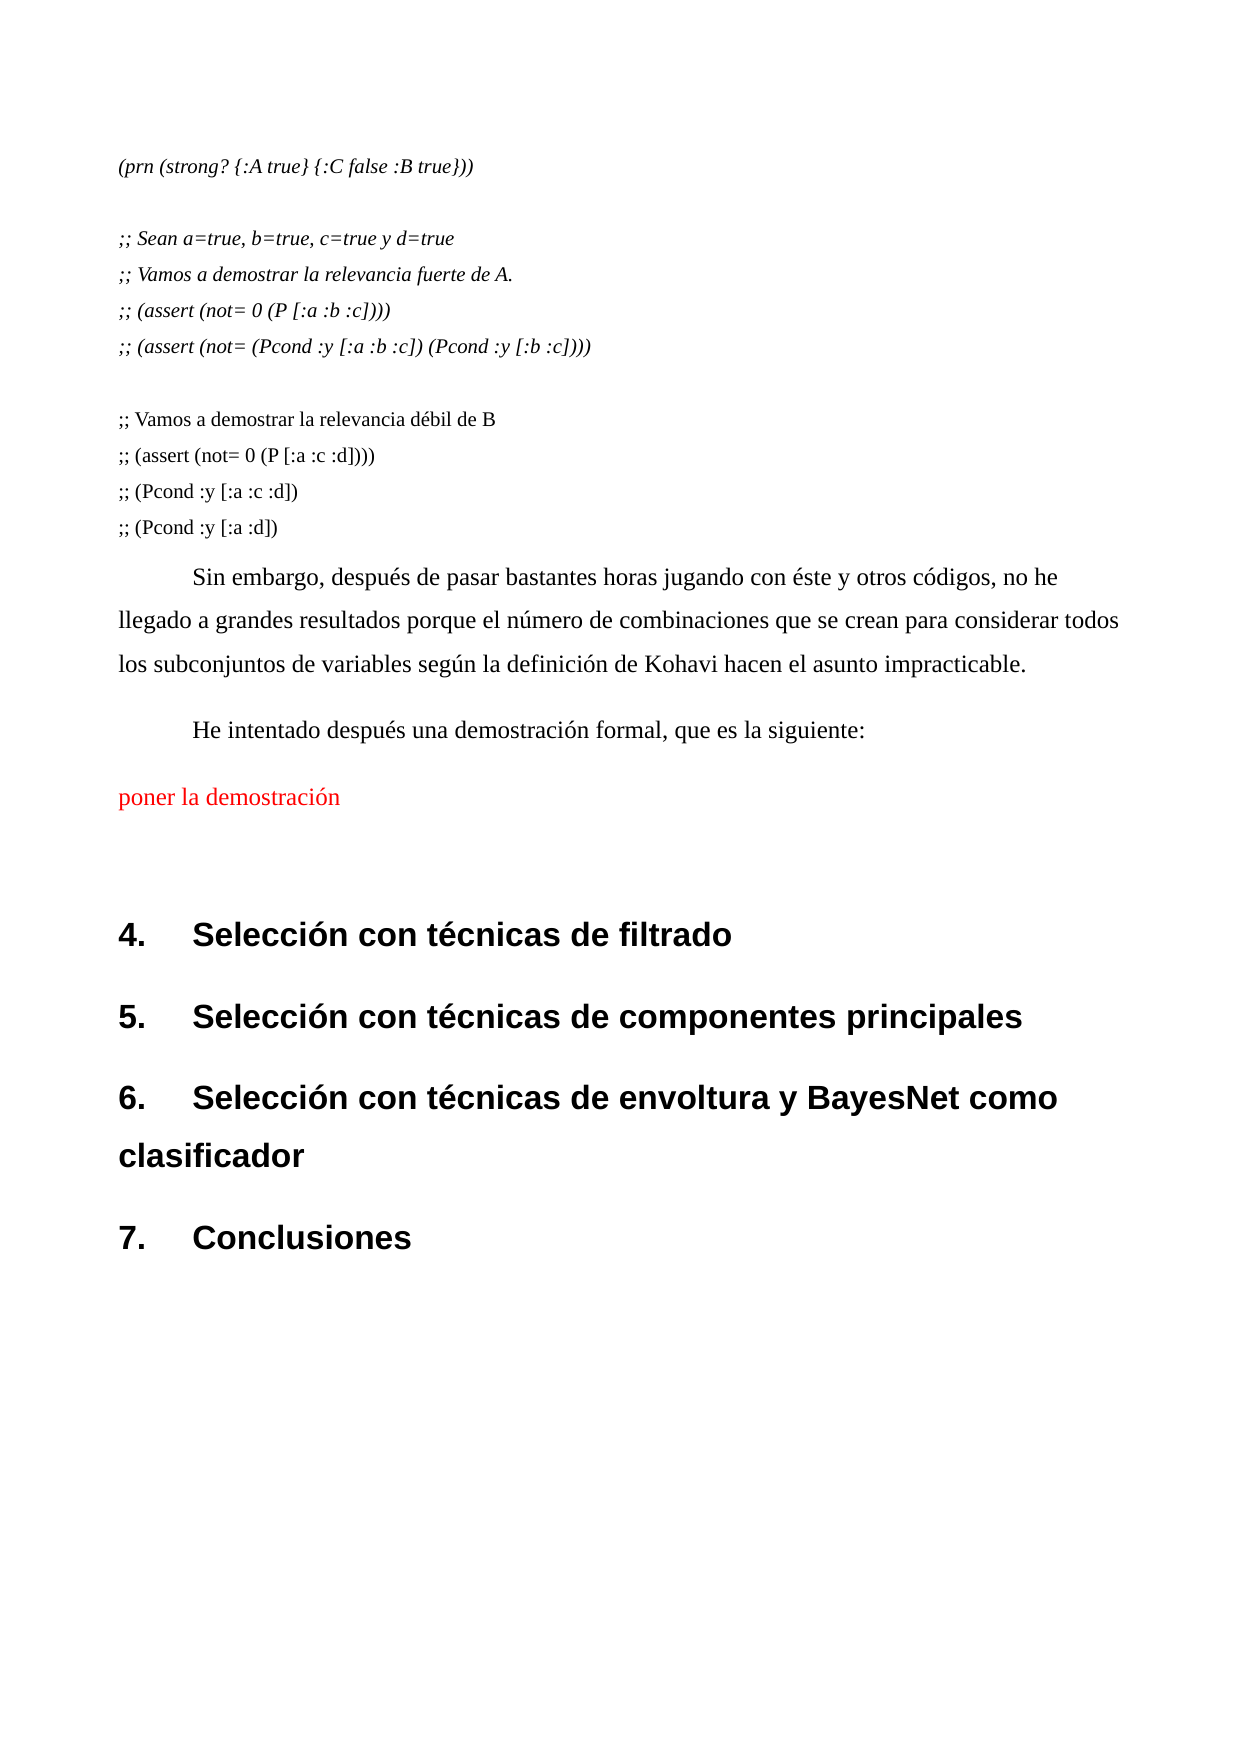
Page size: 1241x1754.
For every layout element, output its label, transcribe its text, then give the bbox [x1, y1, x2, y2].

text ;; (Pcond :y [:a :d]) [118, 514, 1122, 539]
text Sin embargo, después de pasar bastantes horas jugando con éste y otros códigos, no he llegado a grandes resultados porque el número de combinaciones que se crean para considerar todos los subconjuntos de variables según la definición de Kohavi hacen el asunto impracticable. [118, 562, 1122, 677]
text 4. Selección con técnicas de filtrado [118, 915, 1122, 954]
text 6. Selección con técnicas de envoltura y BayesNet como clasificador [118, 1078, 1122, 1175]
text poner la demostración [118, 782, 1122, 811]
text ;; Vamos a demostrar la relevancia débil de B [118, 406, 1122, 431]
text He intentado después una demostración formal, que es la siguiente: [118, 715, 1122, 744]
text ;; Vamos a demostrar la relevancia fuerte de A. [118, 262, 1122, 286]
text ;; (assert (not= 0 (P [:a :b :c]))) [118, 298, 1122, 322]
text (prn (strong? {:A true} {:C false :B true})) [118, 154, 1122, 178]
text 5. Selección con técnicas de componentes principales [118, 997, 1122, 1035]
text 7. Conclusiones [118, 1218, 1122, 1256]
text ;; (assert (not= (Pcond :y [:a :b :c]) (Pcond :y [:b :c]))) [118, 334, 1122, 358]
text ;; Sean a=true, b=true, c=true y d=true [118, 226, 1122, 250]
text ;; (Pcond :y [:a :c :d]) [118, 478, 1122, 503]
text ;; (assert (not= 0 (P [:a :c :d]))) [118, 442, 1122, 467]
